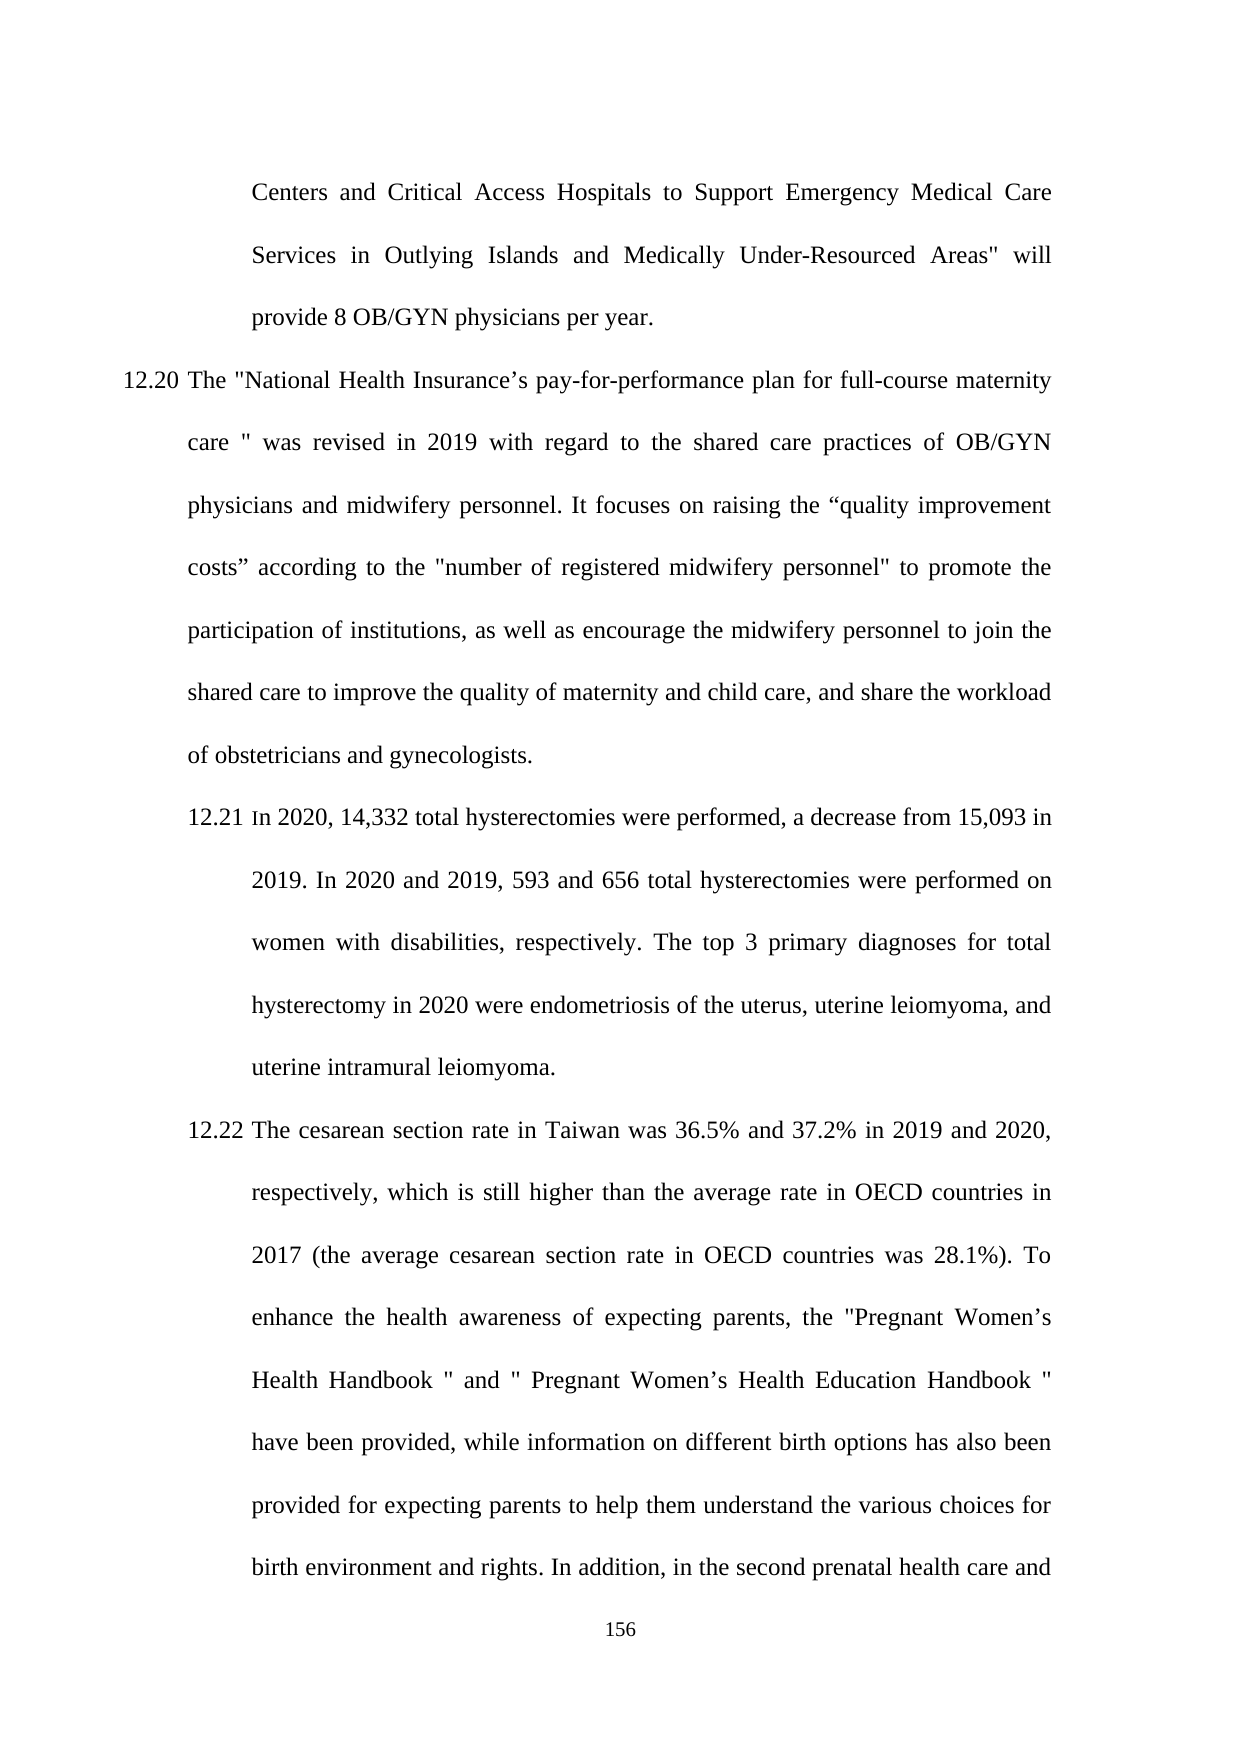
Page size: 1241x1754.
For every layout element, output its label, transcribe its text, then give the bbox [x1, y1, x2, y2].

list The "National Health Insurance’s pay-for-performance plan for full-course maternity care " was revised in 2019 with regard to the shared care practices of OB/GYN physicians and midwifery personnel. It focuses on raising the “quality improvement costs” according to the "number of registered midwifery personnel" to promote the participation of institutions, as well as encourage the midwifery personnel to join the shared care to improve the quality of maternity and child care, and share the workload of obstetricians and gynecologists. [123, 337, 1053, 775]
list Centers and Critical Access Hospitals to Support Emergency Medical Care Services in Outlying Islands and Medically Under-Resourced Areas" will provide 8 OB/GYN physicians per year. [187, 150, 1053, 337]
list The cesarean section rate in Taiwan was 36.5% and 37.2% in 2019 and 2020, respectively, which is still higher than the average rate in OECD countries in 2017 (the average cesarean section rate in OECD countries was 28.1%). To enhance the health awareness of expecting parents, the "Pregnant Women’s Health Handbook " and " Pregnant Women’s Health Education Handbook " have been provided, while information on different birth options has also been provided for expecting parents to help them understand the various choices for birth environment and rights. In addition, in the second prenatal health care and [187, 1087, 1053, 1587]
list In 2020, 14,332 total hysterectomies were performed, a decrease from 15,093 in 2019. In 2020 and 2019, 593 and 656 total hysterectomies were performed on women with disabilities, respectively. The top 3 primary diagnoses for total hysterectomy in 2020 were endometriosis of the uterus, uterine leiomyoma, and uterine intramural leiomyoma. [187, 775, 1053, 1087]
